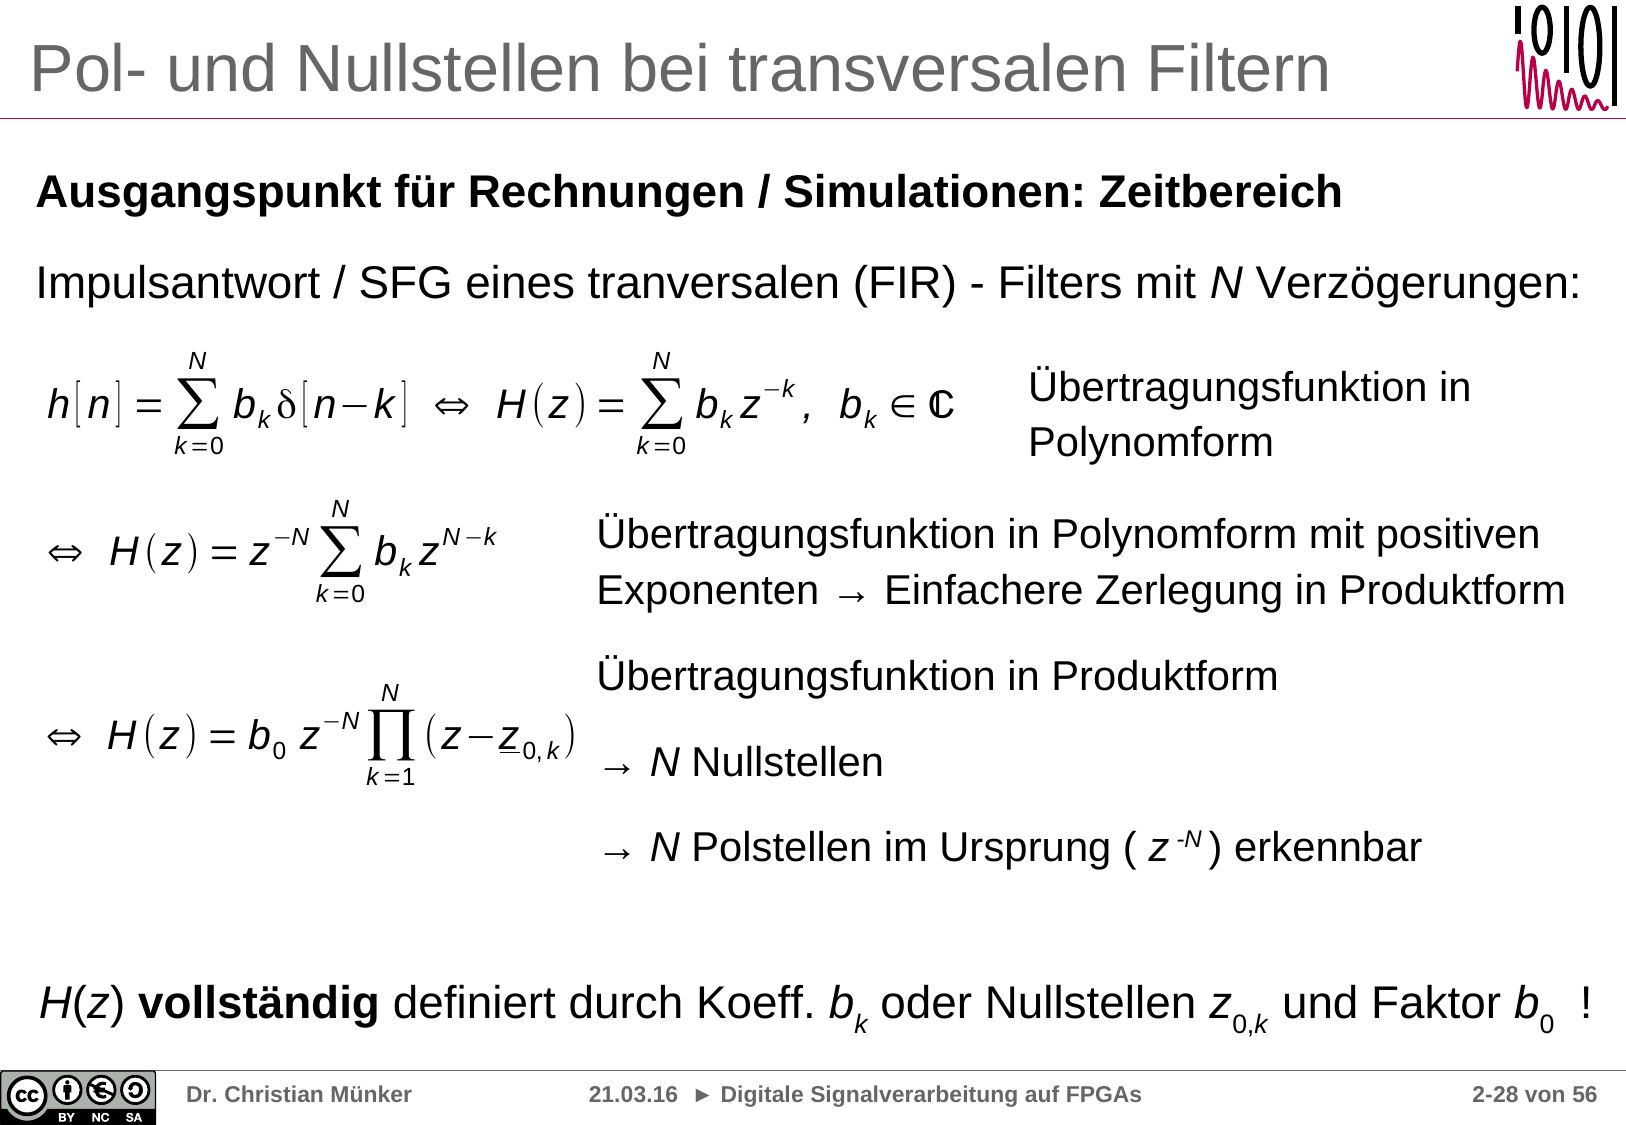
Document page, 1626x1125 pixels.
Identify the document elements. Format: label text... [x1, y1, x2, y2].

list Übertragungsfunktion in Polynomform mit positiven Exponenten → Einfachere Zerlegung in Produktform [596, 501, 1595, 605]
text_box Ausgangspunkt für Rechnungen / Simulationen: Zeitbereich Impulsantwort / SFG eines tranversalen (FIR) - Filters mit N Verzögerungen: [35, 155, 1597, 299]
chart [41, 347, 962, 461]
list Übertragungsfunktion in Produktform → N Nullstellen → N Polstellen im Ursprung ( z -N ) erkennbar [596, 643, 1548, 862]
chart [35, 678, 583, 792]
list Übertragungsfunktion in Polynomform [1028, 354, 1501, 473]
picture [1511, 0, 1624, 113]
title Pol- und Nullstellen bei transversalen Filtern [0, 0, 1459, 142]
chart [36, 496, 502, 609]
text_box H(z) vollständig definiert durch Koeff. bk oder Nullstellen z0,k und Faktor b0 ! [38, 964, 1601, 1029]
